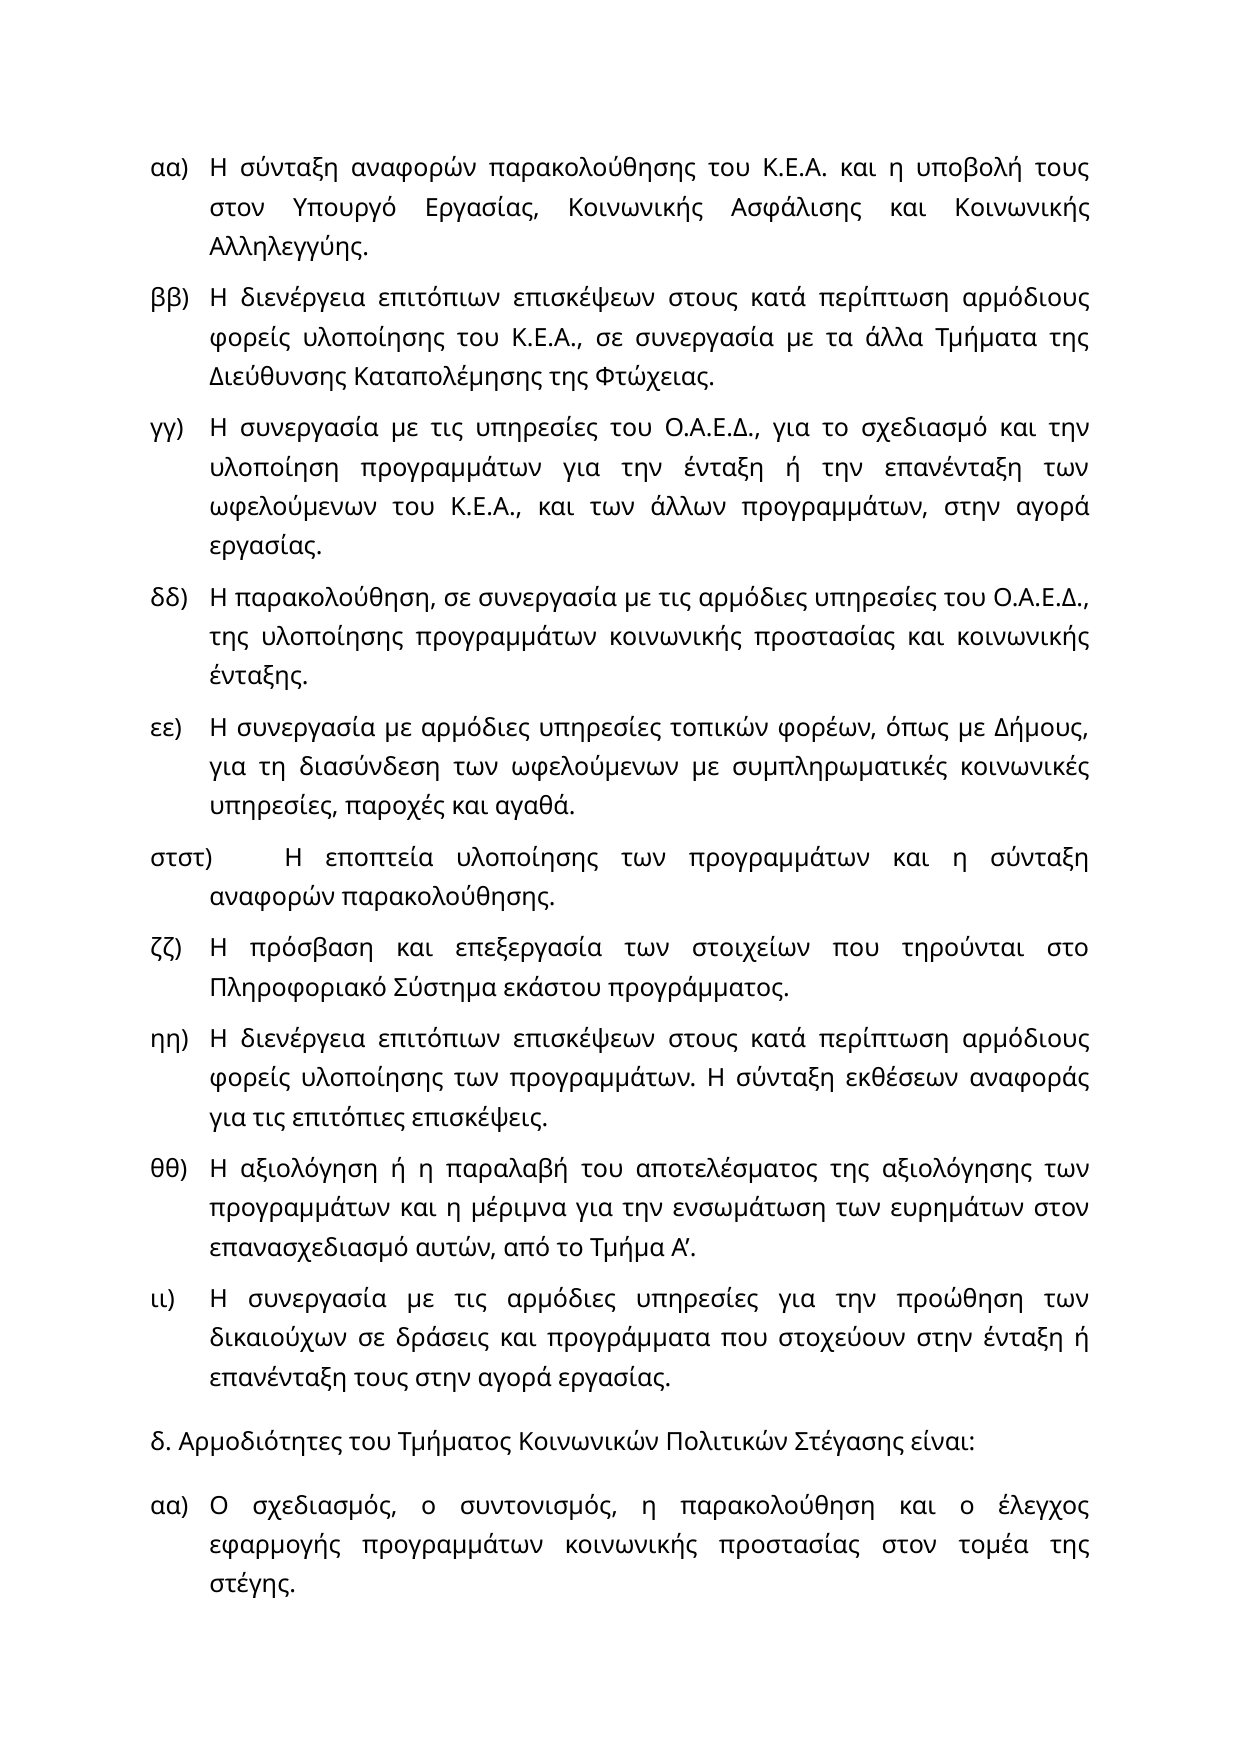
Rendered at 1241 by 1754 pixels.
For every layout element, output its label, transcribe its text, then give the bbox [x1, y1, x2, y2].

list αα) Η σύνταξη αναφορών παρακολούθησης του Κ.Ε.Α. και η υποβολή τους στον Υπουργό Εργασίας, Κοινωνικής Ασφάλισης και Κοινωνικής Αλληλεγγύης. [150, 150, 1090, 262]
list εε) Η συνεργασία με αρμόδιες υπηρεσίες τοπικών φορέων, όπως με Δήμους, για τη διασύνδεση των ωφελούμενων με συμπληρωματικές κοινωνικές υπηρεσίες, παροχές και αγαθά. [150, 709, 1090, 822]
list ββ) Η διενέργεια επιτόπιων επισκέψεων στους κατά περίπτωση αρμόδιους φορείς υλοποίησης του Κ.Ε.Α., σε συνεργασία με τα άλλα Τμήματα της Διεύθυνσης Καταπολέμησης της Φτώχειας. [150, 280, 1090, 392]
text δ. Αρμοδιότητες του Τμήματος Κοινωνικών Πολιτικών Στέγασης είναι: [150, 1423, 1090, 1457]
list ιι) Η συνεργασία με τις αρμόδιες υπηρεσίες για την προώθηση των δικαιούχων σε δράσεις και προγράμματα που στοχεύουν στην ένταξη ή επανένταξη τους στην αγορά εργασίας. [150, 1281, 1090, 1393]
list γγ) Η συνεργασία με τις υπηρεσίες του O.A.Ε.Δ., για το σχεδιασμό και την υλοποίηση προγραμμάτων για την ένταξη ή την επανένταξη των ωφελούμενων του Κ.Ε.Α., και των άλλων προγραμμάτων, στην αγορά εργασίας. [150, 410, 1090, 562]
list δδ) Η παρακολούθηση, σε συνεργασία με τις αρμόδιες υπηρεσίες του O.A.Ε.Δ., της υλοποίησης προγραμμάτων κοινωνικής προστασίας και κοινωνικής ένταξης. [150, 579, 1090, 692]
list ηη) Η διενέργεια επιτόπιων επισκέψεων στους κατά περίπτωση αρμόδιους φορείς υλοποίησης των προγραμμάτων. Η σύνταξη εκθέσεων αναφοράς για τις επιτόπιες επισκέψεις. [150, 1021, 1090, 1133]
list αα) Ο σχεδιασμός, ο συντονισμός, η παρακολούθηση και ο έλεγχος εφαρμογής προγραμμάτων κοινωνικής προστασίας στον τομέα της στέγης. [150, 1487, 1090, 1600]
list θθ) Η αξιολόγηση ή η παραλαβή του αποτελέσματος της αξιολόγησης των προγραμμάτων και η μέριμνα για την ενσωμάτωση των ευρημάτων στον επανασχεδιασμό αυτών, από το Τμήμα Α’. [150, 1151, 1090, 1263]
list στστ) Η εποπτεία υλοποίησης των προγραμμάτων και η σύνταξη αναφορών παρακολούθησης. [150, 839, 1090, 912]
list ζζ) Η πρόσβαση και επεξεργασία των στοιχείων που τηρούνται στο Πληροφοριακό Σύστημα εκάστου προγράμματος. [150, 930, 1090, 1003]
